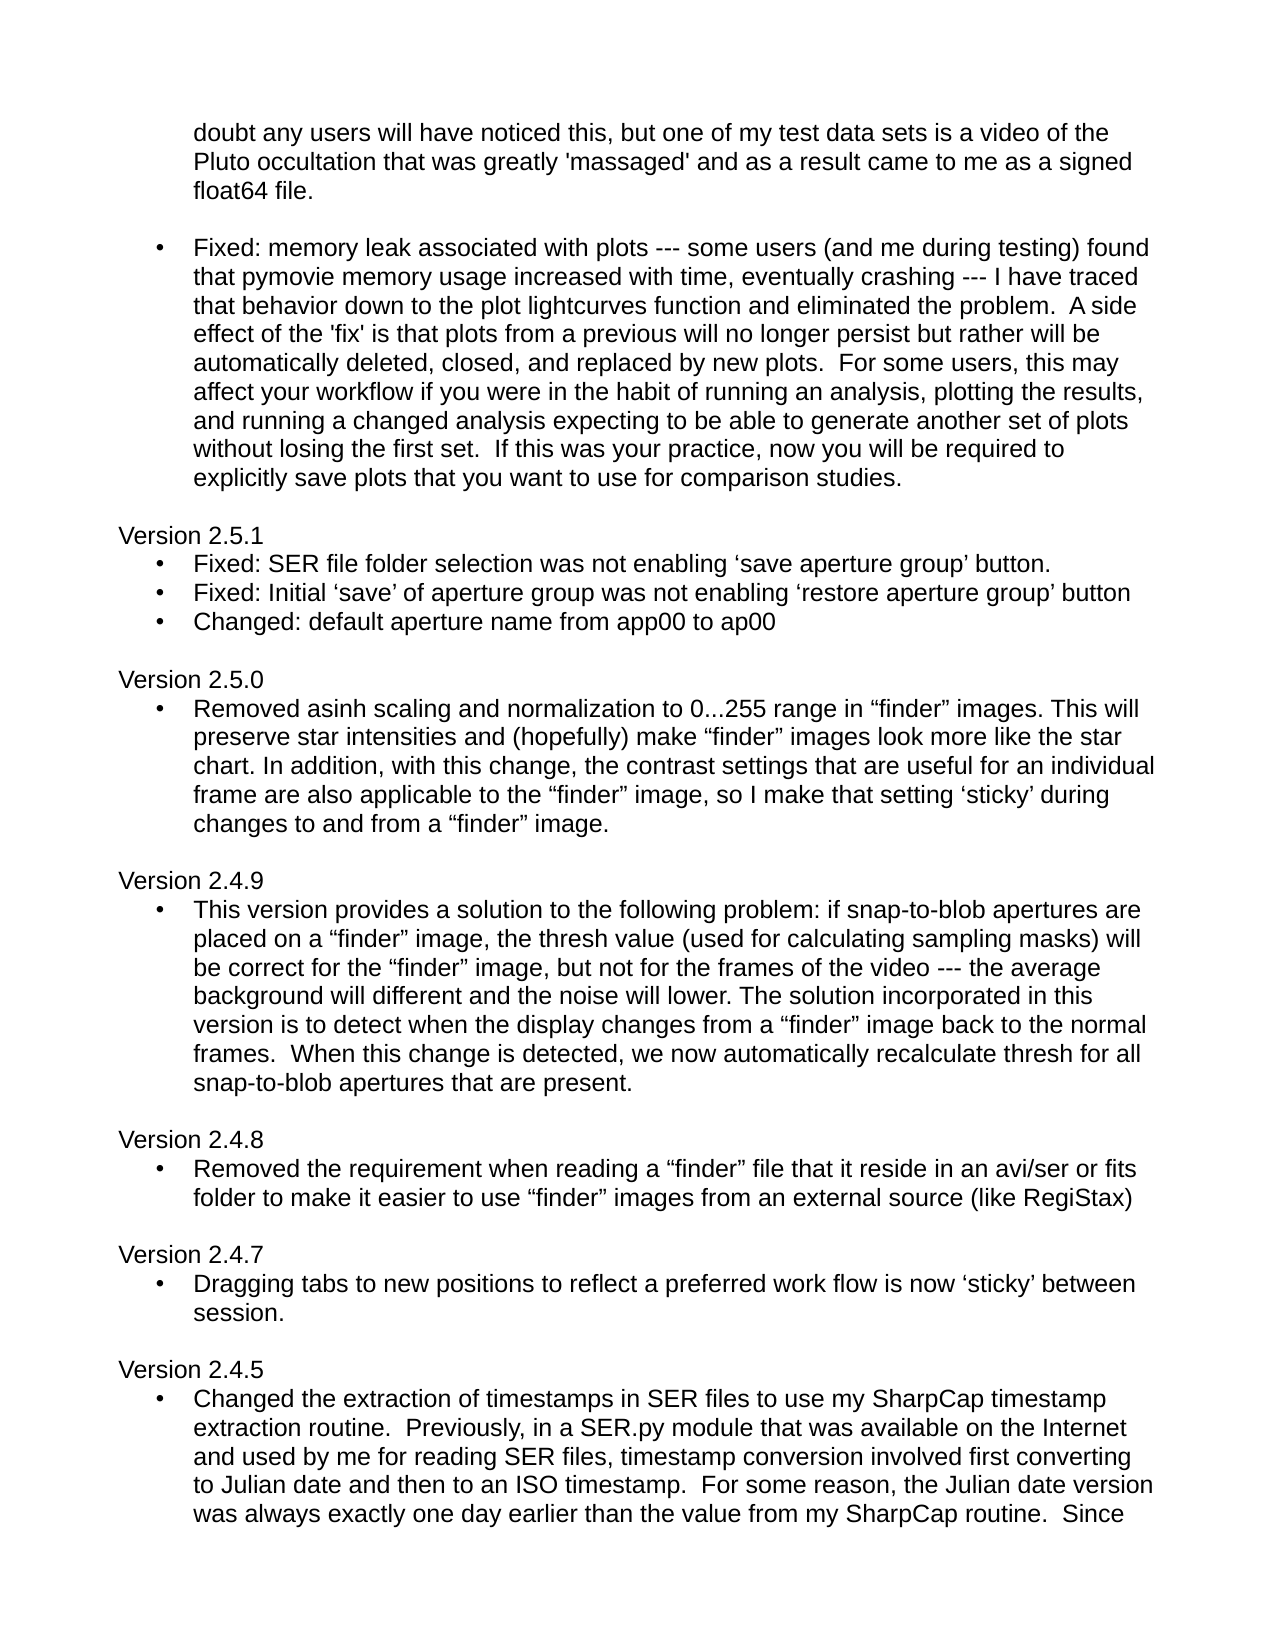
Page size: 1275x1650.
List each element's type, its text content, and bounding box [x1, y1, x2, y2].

list Changed the extraction of timestamps in SER files to use my SharpCap timestamp extraction routine. Previously, in a SER.py module that was available on the Internet and used by me for reading SER files, timestamp conversion involved first converting to Julian date and then to an ISO timestamp. For some reason, the Julian date version was always exactly one day earlier than the value from my SharpCap routine. Since [156, 1384, 1157, 1528]
list Fixed: Initial ‘save’ of aperture group was not enabling ‘restore aperture group’ button [156, 578, 1157, 607]
list Dragging tabs to new positions to reflect a preferred work flow is now ‘sticky’ between session. [156, 1269, 1157, 1355]
list Removed asinh scaling and normalization to 0...255 range in “finder” images. This will preserve star intensities and (hopefully) make “finder” images look more like the star chart. In addition, with this change, the contrast settings that are useful for an individual frame are also applicable to the “finder” image, so I make that setting ‘sticky’ during changes to and from a “finder” image. [156, 693, 1157, 866]
text Version 2.4.9 [118, 866, 1157, 895]
text Version 2.4.8 [118, 1125, 1157, 1154]
list Changed: default aperture name from app00 to ap00 [156, 607, 1157, 665]
list This version provides a solution to the following problem: if snap-to-blob apertures are placed on a “finder” image, the thresh value (used for calculating sampling masks) will be correct for the “finder” image, but not for the frames of the video --- the average background will different and the noise will lower. The solution incorporated in this version is to detect when the display changes from a “finder” image back to the normal frames. When this change is detected, we now automatically recalculate thresh for all snap-to-blob apertures that are present. [156, 895, 1157, 1125]
list doubt any users will have noticed this, but one of my test data sets is a video of the Pluto occultation that was greatly 'massaged' and as a result came to me as a signed float64 file. [156, 118, 1157, 233]
text Version 2.4.5 [118, 1355, 1157, 1384]
text Version 2.5.0 [118, 665, 1157, 693]
text Version 2.5.1 [118, 521, 1157, 549]
list Removed the requirement when reading a “finder” file that it reside in an avi/ser or fits folder to make it easier to use “finder” images from an external source (like RegiStax) [156, 1154, 1157, 1240]
list Fixed: memory leak associated with plots --- some users (and me during testing) found that pymovie memory usage increased with time, eventually crashing --- I have traced that behavior down to the plot lightcurves function and eliminated the problem. A side effect of the 'fix' is that plots from a previous will no longer persist but rather will be automatically deleted, closed, and replaced by new plots. For some users, this may affect your workflow if you were in the habit of running an analysis, plotting the results, and running a changed analysis expecting to be able to generate another set of plots without losing the first set. If this was your practice, now you will be required to explicitly save plots that you want to use for comparison studies. [156, 233, 1157, 521]
list Fixed: SER file folder selection was not enabling ‘save aperture group’ button. [156, 549, 1157, 578]
text Version 2.4.7 [118, 1240, 1157, 1269]
